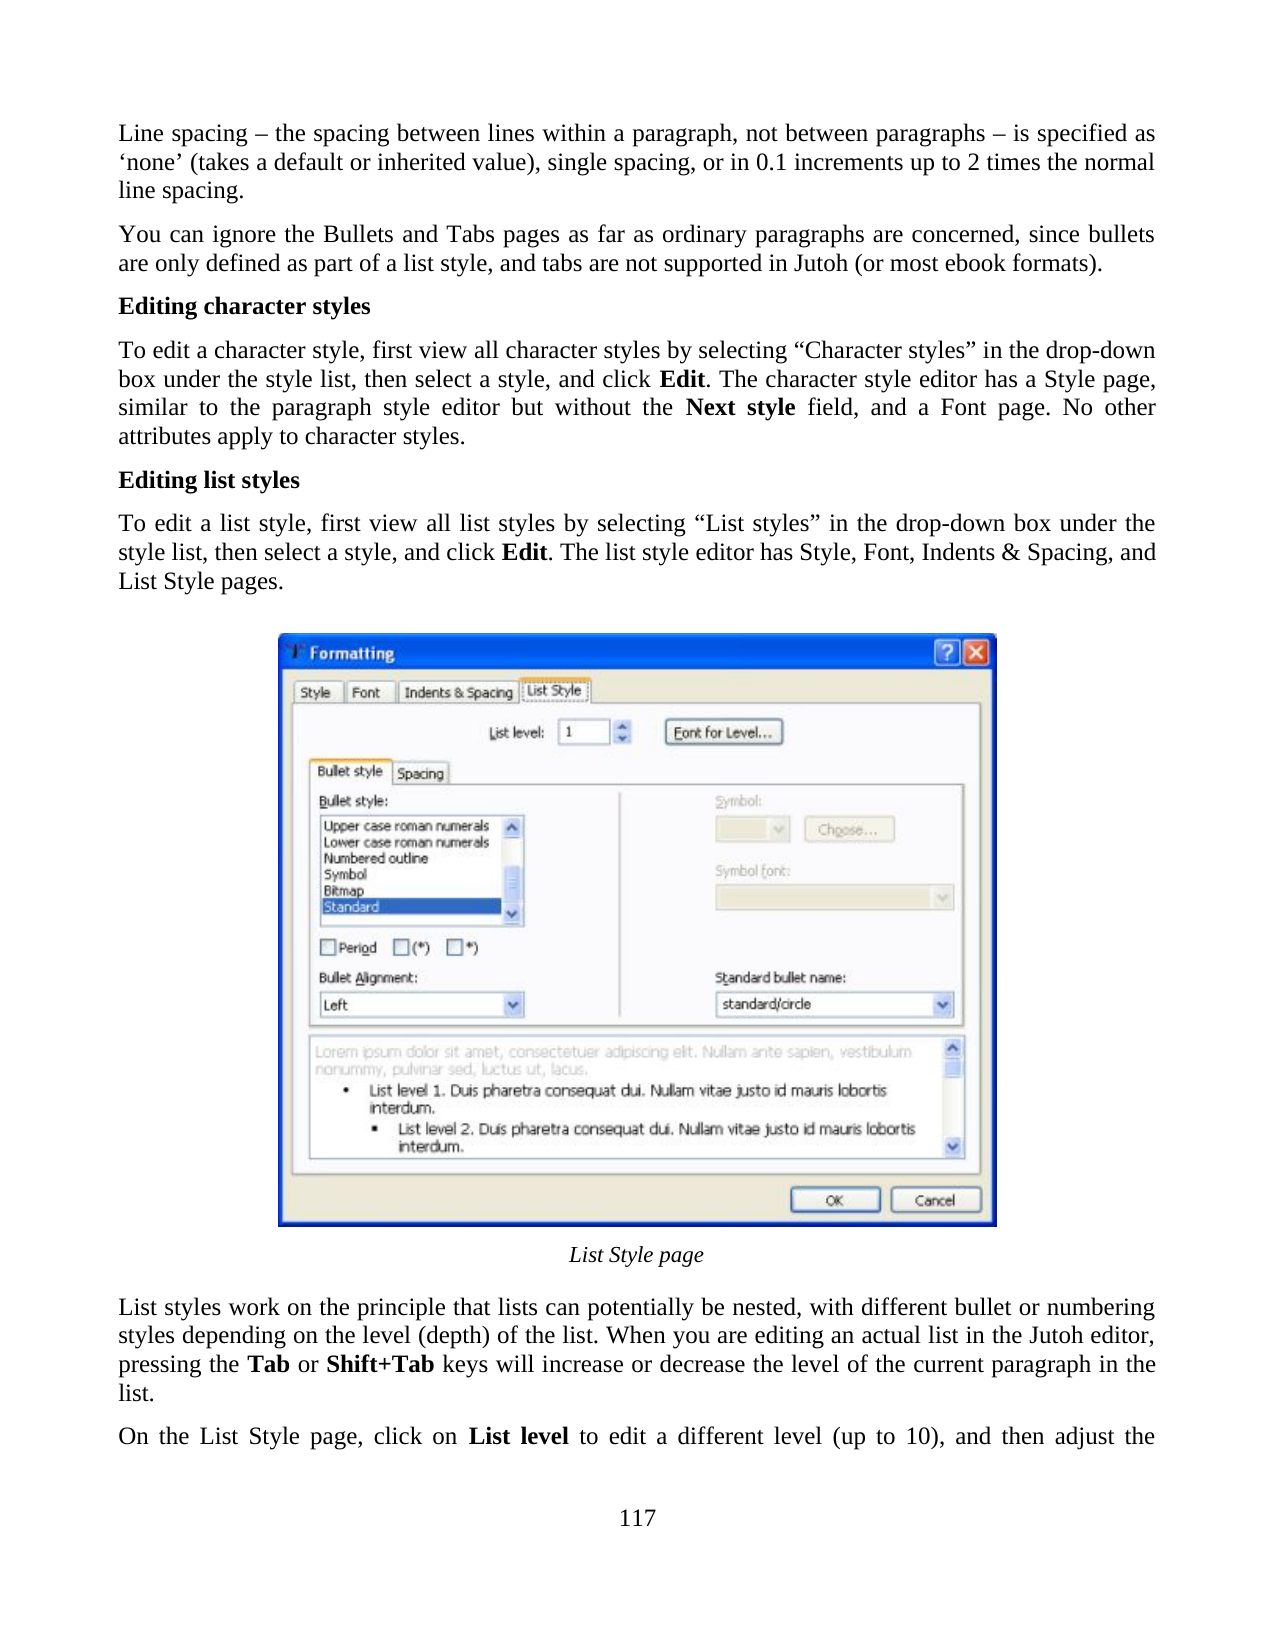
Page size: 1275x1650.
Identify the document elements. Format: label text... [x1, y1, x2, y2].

text Line spacing – the spacing between lines within a paragraph, not between paragraphs – is specified as ‘none’ (takes a default or inherited value), single spacing, or in 0.1 increments up to 2 times the normal line spacing. [118, 118, 1157, 204]
subtitle Editing character styles [118, 291, 1157, 320]
text List Style page [118, 1242, 1157, 1268]
picture [278, 633, 997, 1227]
text To edit a character style, first view all character styles by selecting “Character styles” in the drop-down box under the style list, then select a style, and click Edit. The character style editor has a Style page, similar to the paragraph style editor but without the Next style field, and a Font page. No other attributes apply to character styles. [118, 335, 1157, 450]
text To edit a list style, first view all list styles by selecting “List styles” in the drop-down box under the style list, then select a style, and click Edit. The list style editor has Style, Font, Indents & Spacing, and List Style pages. [118, 508, 1157, 594]
subtitle Editing list styles [118, 465, 1157, 493]
text You can ignore the Bullets and Tabs pages as far as ordinary paragraphs are concerned, since bullets are only defined as part of a list style, and tabs are not supported in Jutoh (or most ebook formats). [118, 219, 1157, 277]
text On the List Style page, click on List level to edit a different level (up to 10), and then adjust the [118, 1421, 1157, 1450]
text List styles work on the principle that lists can potentially be nested, with different bullet or numbering styles depending on the level (depth) of the list. When you are editing an actual list in the Jutoh editor, pressing the Tab or Shift+Tab keys will increase or decrease the level of the current paragraph in the list. [118, 1292, 1157, 1407]
